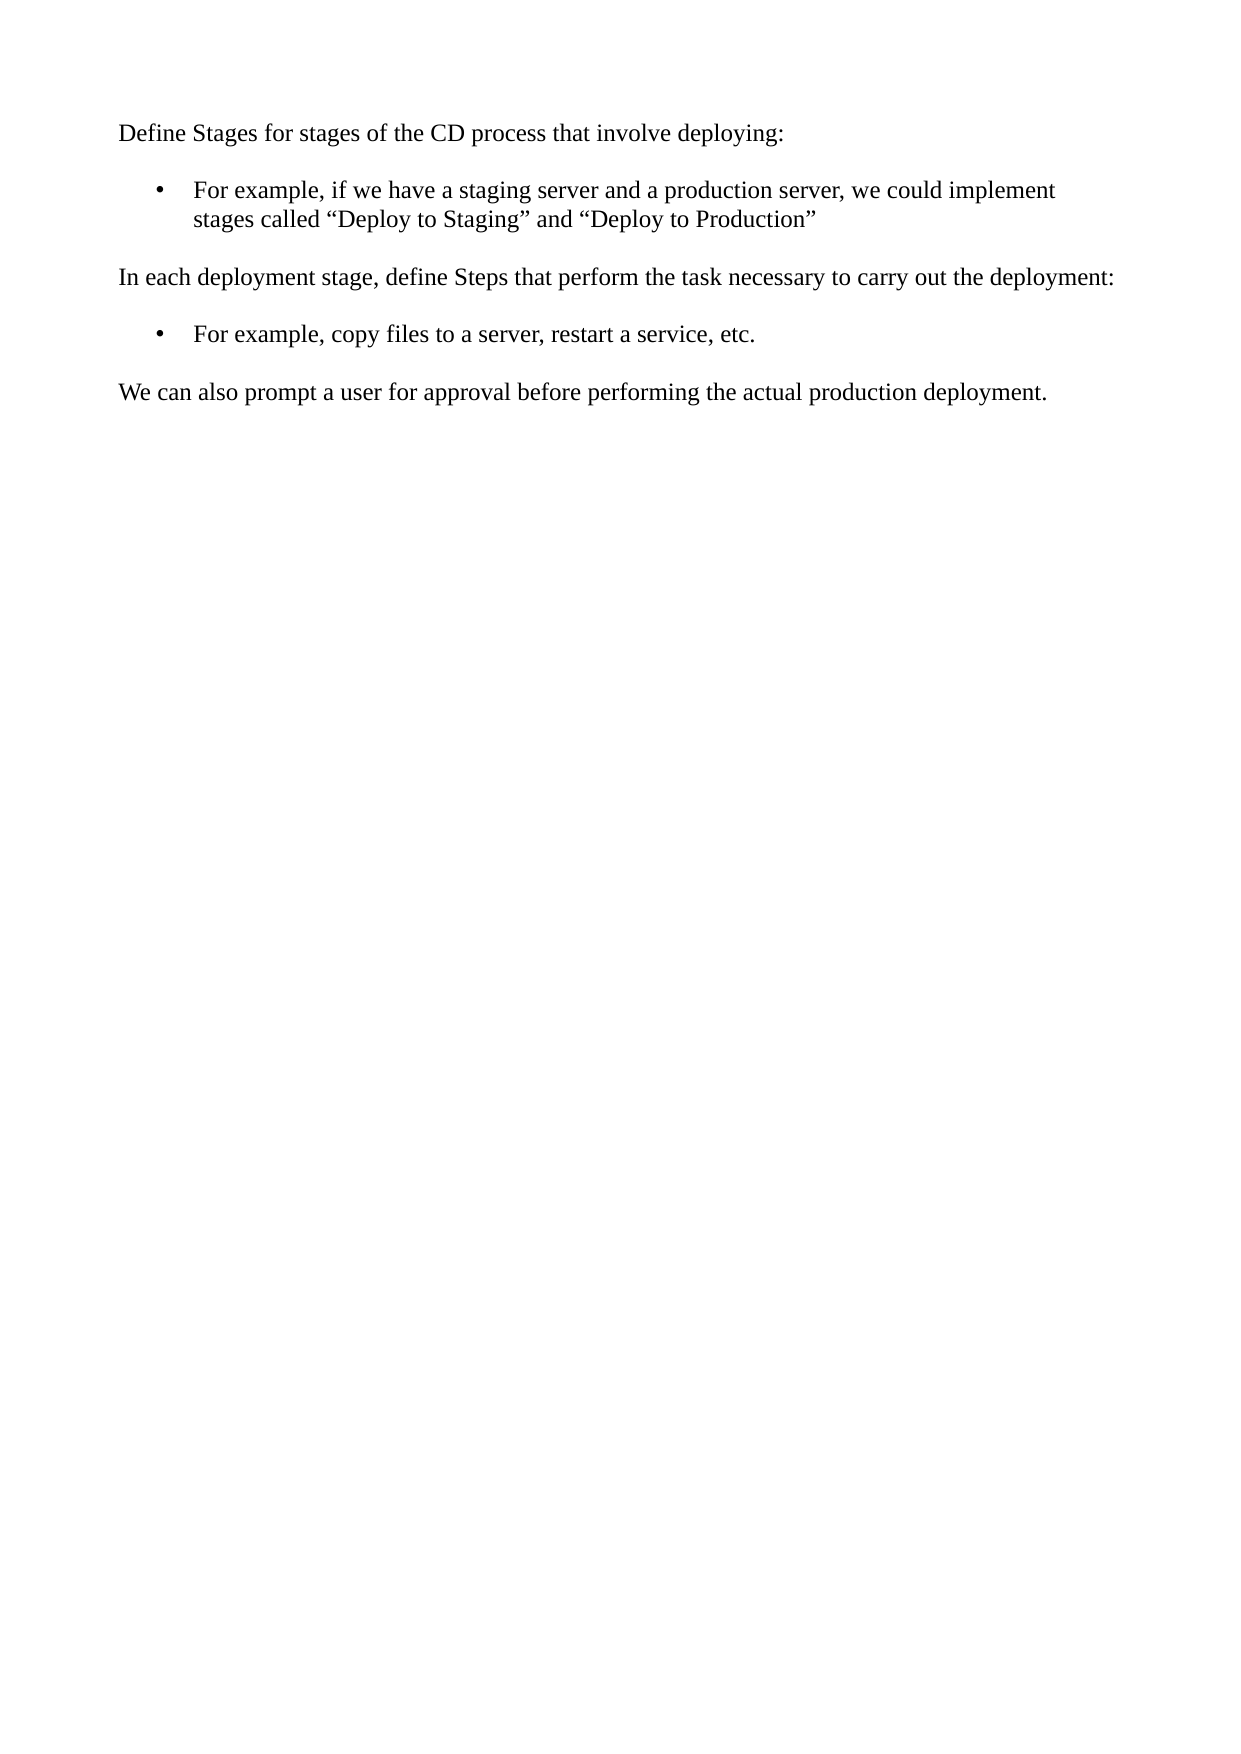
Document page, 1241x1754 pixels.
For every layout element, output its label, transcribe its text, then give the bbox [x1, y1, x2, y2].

text Define Stages for stages of the CD process that involve deploying: [118, 118, 1122, 147]
list For example, copy files to a server, restart a service, etc. [156, 319, 1122, 348]
text We can also prompt a user for approval before performing the actual production deployment. [118, 377, 1122, 406]
list For example, if we have a staging server and a production server, we could implement stages called “Deploy to Staging” and “Deploy to Production” [156, 176, 1122, 233]
text In each deployment stage, define Steps that perform the task necessary to carry out the deployment: [118, 262, 1122, 291]
